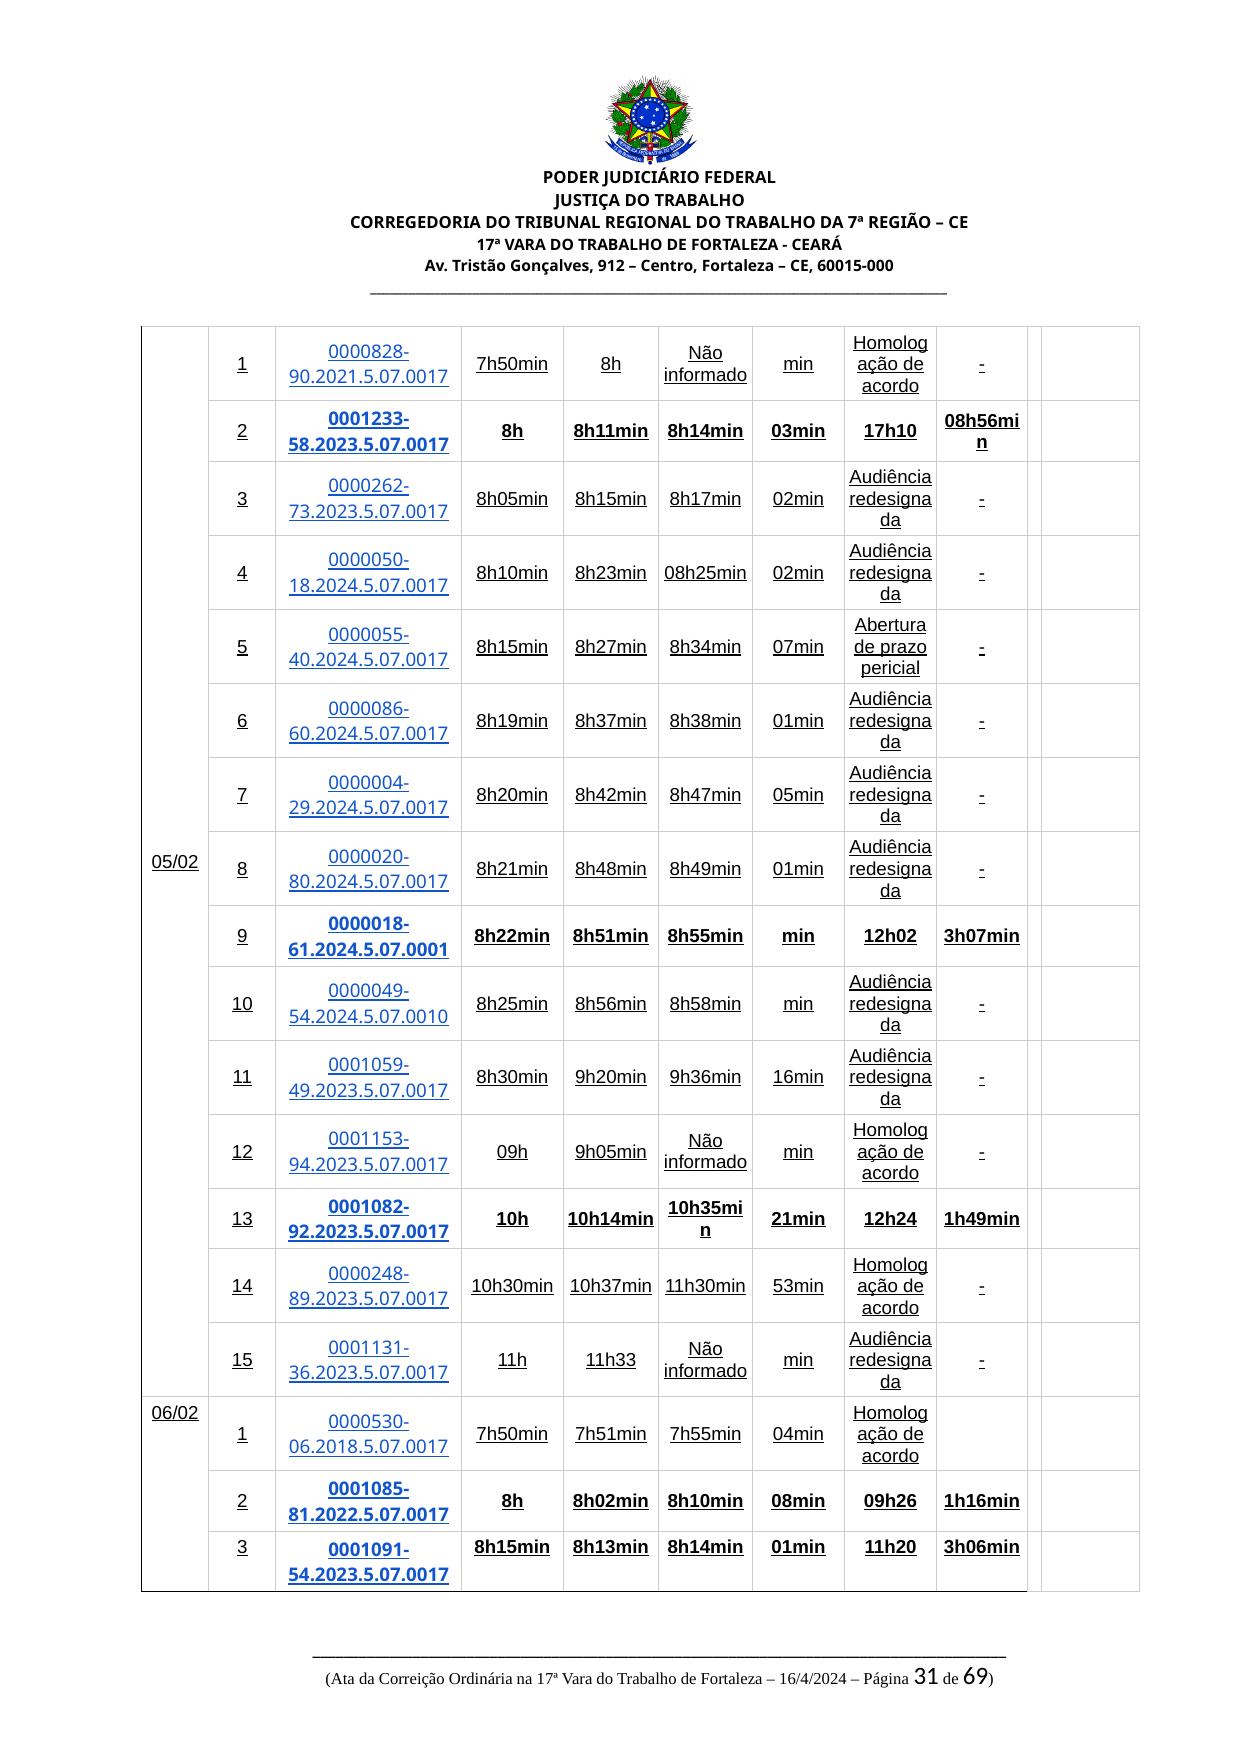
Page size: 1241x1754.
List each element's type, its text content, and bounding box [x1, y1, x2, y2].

table_cell 21min [753, 1189, 844, 1248]
table_cell Audiência redesignada [845, 462, 936, 535]
table_cell 8h38min [659, 684, 752, 757]
table_cell [1042, 462, 1139, 535]
table_cell 8h20min [462, 758, 563, 831]
table_cell 9 [209, 906, 275, 966]
table_cell 12h02 [845, 906, 936, 966]
table_cell - [937, 758, 1027, 831]
table_cell [1042, 536, 1139, 609]
table_cell 10h [462, 1189, 563, 1248]
table_cell - [937, 1115, 1027, 1188]
table_cell [1042, 832, 1139, 905]
table_cell 0000530-06.2018.5.07.0017 [276, 1397, 461, 1470]
table_cell 11h30min [659, 1249, 752, 1322]
table_cell 1h49min [937, 1189, 1027, 1248]
table_cell 10 [209, 967, 275, 1039]
table_cell 8h25min [462, 967, 563, 1039]
table_cell Audiência redesignada [845, 967, 936, 1039]
table_cell 8h15min [564, 462, 658, 535]
table_cell [1042, 1471, 1139, 1531]
table_cell 0000828-90.2021.5.07.0017 [276, 327, 461, 400]
table_cell [937, 1397, 1027, 1470]
table_cell 8h23min [564, 536, 658, 609]
table_cell [1028, 610, 1041, 683]
table_cell Homologação de acordo [845, 1115, 936, 1188]
table_cell 8h10min [462, 536, 563, 609]
table_cell 8h17min [659, 462, 752, 535]
table_cell [1042, 327, 1139, 400]
table_cell Audiência redesignada [845, 1323, 936, 1396]
table_cell 3h06min [937, 1532, 1027, 1591]
table_cell 0001153-94.2023.5.07.0017 [276, 1115, 461, 1188]
table_cell [1042, 1189, 1139, 1248]
table_cell 10h35min [659, 1189, 752, 1248]
table_cell 8h49min [659, 832, 752, 905]
table_cell min [753, 906, 844, 966]
table_cell [1042, 967, 1139, 1039]
table_cell 0001059-49.2023.5.07.0017 [276, 1041, 461, 1114]
table_cell 8h58min [659, 967, 752, 1039]
table_cell 8h10min [659, 1471, 752, 1531]
table_cell 8h48min [564, 832, 658, 905]
table_cell 09h [462, 1115, 563, 1188]
table_cell Homologação de acordo [845, 1397, 936, 1470]
table_cell 12h24 [845, 1189, 936, 1248]
table_cell 4 [209, 536, 275, 609]
table_cell 13 [209, 1189, 275, 1248]
table_cell min [753, 327, 844, 400]
table_cell [1042, 1249, 1139, 1322]
table_cell 8h42min [564, 758, 658, 831]
table_cell - [937, 1249, 1027, 1322]
table_cell [1042, 1323, 1139, 1396]
table_cell 11 [209, 1041, 275, 1114]
table_cell 0001233-58.2023.5.07.0017 [276, 401, 461, 461]
table_cell [1028, 1249, 1041, 1322]
table_cell [1028, 1041, 1041, 1114]
table_cell [1042, 758, 1139, 831]
table_cell - [937, 684, 1027, 757]
table_cell 8h02min [564, 1471, 658, 1531]
table_cell 05min [753, 758, 844, 831]
table_cell 04min [753, 1397, 844, 1470]
table_cell 09h26 [845, 1471, 936, 1531]
table_cell 11h [462, 1323, 563, 1396]
table_cell [1042, 906, 1139, 966]
table_cell 0000020-80.2024.5.07.0017 [276, 832, 461, 905]
table_cell 08h56min [937, 401, 1027, 461]
table_cell 8h14min [659, 1532, 752, 1591]
table_cell 01min [753, 1532, 844, 1591]
table_cell - [937, 1323, 1027, 1396]
table_cell 16min [753, 1041, 844, 1114]
table_cell 8h30min [462, 1041, 563, 1114]
table_cell 9h36min [659, 1041, 752, 1114]
table_cell Não informado [659, 327, 752, 400]
table_cell 8h51min [564, 906, 658, 966]
table_cell 0000086-60.2024.5.07.0017 [276, 684, 461, 757]
table_cell 0001131-36.2023.5.07.0017 [276, 1323, 461, 1396]
table_cell [1042, 1115, 1139, 1188]
table_cell 05/02 [142, 327, 208, 1396]
table_cell 01min [753, 684, 844, 757]
table_cell Homologação de acordo [845, 1249, 936, 1322]
table_cell 7h50min [462, 327, 563, 400]
table_cell 0000004-29.2024.5.07.0017 [276, 758, 461, 831]
table_cell 7 [209, 758, 275, 831]
table_cell 7h51min [564, 1397, 658, 1470]
table_cell 12 [209, 1115, 275, 1188]
table_cell [1042, 401, 1139, 461]
table_cell 0000050-18.2024.5.07.0017 [276, 536, 461, 609]
table_cell 8h05min [462, 462, 563, 535]
table_cell 3 [209, 1532, 275, 1591]
table_cell - [937, 967, 1027, 1039]
table_cell 08min [753, 1471, 844, 1531]
table_cell - [937, 327, 1027, 400]
picture [600, 73, 699, 166]
table_cell 8h [462, 1471, 563, 1531]
table_cell - [937, 1041, 1027, 1114]
table_cell 02min [753, 462, 844, 535]
table_cell 9h05min [564, 1115, 658, 1188]
table_cell 8h15min [462, 610, 563, 683]
table_cell 02min [753, 536, 844, 609]
table_cell 07min [753, 610, 844, 683]
table_cell 0000248-89.2023.5.07.0017 [276, 1249, 461, 1322]
table_cell 8h11min [564, 401, 658, 461]
table_cell 0000049-54.2024.5.07.0010 [276, 967, 461, 1039]
table_cell 0001082-92.2023.5.07.0017 [276, 1189, 461, 1248]
table_cell Audiência redesignada [845, 684, 936, 757]
table_cell 0001091-54.2023.5.07.0017 [276, 1532, 461, 1591]
table_cell min [753, 1115, 844, 1188]
table_cell - [937, 462, 1027, 535]
table_cell 10h14min [564, 1189, 658, 1248]
table_cell Audiência redesignada [845, 832, 936, 905]
table_cell 8h27min [564, 610, 658, 683]
table_cell [1042, 1397, 1139, 1470]
table_cell 0000262-73.2023.5.07.0017 [276, 462, 461, 535]
table_cell 9h20min [564, 1041, 658, 1114]
table_cell 0000055-40.2024.5.07.0017 [276, 610, 461, 683]
table_cell 8h21min [462, 832, 563, 905]
table_cell [1042, 1532, 1139, 1591]
table_cell 3h07min [937, 906, 1027, 966]
table_cell [1028, 1115, 1041, 1188]
table_cell 8h55min [659, 906, 752, 966]
table_cell 7h55min [659, 1397, 752, 1470]
table_cell [1028, 684, 1041, 757]
table_cell 0001085-81.2022.5.07.0017 [276, 1471, 461, 1531]
table_cell 5 [209, 610, 275, 683]
table_cell Audiência redesignada [845, 758, 936, 831]
table_cell 11h33 [564, 1323, 658, 1396]
table_cell [1028, 906, 1041, 966]
table_cell [1028, 832, 1041, 905]
table_cell - [937, 610, 1027, 683]
table_cell 8h22min [462, 906, 563, 966]
table_cell - [937, 832, 1027, 905]
table_cell 6 [209, 684, 275, 757]
table_cell 8h [564, 327, 658, 400]
table_cell Não informado [659, 1323, 752, 1396]
table_cell [1028, 1323, 1041, 1396]
table_cell 7h50min [462, 1397, 563, 1470]
table_cell 8h56min [564, 967, 658, 1039]
table_cell 17h10 [845, 401, 936, 461]
table_cell min [753, 1323, 844, 1396]
table_cell 15 [209, 1323, 275, 1396]
table_cell Homologação de acordo [845, 327, 936, 400]
table_cell 8h [462, 401, 563, 461]
table_cell 2 [209, 1471, 275, 1531]
table_cell 1 [209, 327, 275, 400]
table_cell [1028, 1532, 1041, 1591]
table_cell 14 [209, 1249, 275, 1322]
table_cell Audiência redesignada [845, 1041, 936, 1114]
table_cell [1028, 1471, 1041, 1531]
table_cell 06/02 [142, 1397, 208, 1591]
table_cell 8 [209, 832, 275, 905]
table_cell 8h19min [462, 684, 563, 757]
table_cell min [753, 967, 844, 1039]
table_cell 8h34min [659, 610, 752, 683]
table_cell 1h16min [937, 1471, 1027, 1531]
table_cell [1042, 684, 1139, 757]
table_cell [1028, 536, 1041, 609]
table_cell 03min [753, 401, 844, 461]
table_cell - [937, 536, 1027, 609]
table_cell 10h37min [564, 1249, 658, 1322]
table_cell 3 [209, 462, 275, 535]
table_cell [1028, 1397, 1041, 1470]
table_cell 8h37min [564, 684, 658, 757]
table_cell 8h15min [462, 1532, 563, 1591]
table_cell 1 [209, 1397, 275, 1470]
table_cell Abertura de prazo pericial [845, 610, 936, 683]
table_cell [1028, 327, 1041, 400]
table_cell Audiência redesignada [845, 536, 936, 609]
table_cell [1028, 1189, 1041, 1248]
table_cell [1042, 1041, 1139, 1114]
table_cell [1042, 610, 1139, 683]
table_cell [1028, 401, 1041, 461]
table_cell 53min [753, 1249, 844, 1322]
table_cell [1028, 967, 1041, 1039]
table_cell 01min [753, 832, 844, 905]
table_cell 10h30min [462, 1249, 563, 1322]
table_cell 11h20 [845, 1532, 936, 1591]
table_cell 08h25min [659, 536, 752, 609]
table_cell 8h13min [564, 1532, 658, 1591]
table_cell 0000018-61.2024.5.07.0001 [276, 906, 461, 966]
table_cell [1028, 462, 1041, 535]
table_cell Não informado [659, 1115, 752, 1188]
table_cell 2 [209, 401, 275, 461]
table_cell 8h47min [659, 758, 752, 831]
table_cell 8h14min [659, 401, 752, 461]
table_cell [1028, 758, 1041, 831]
